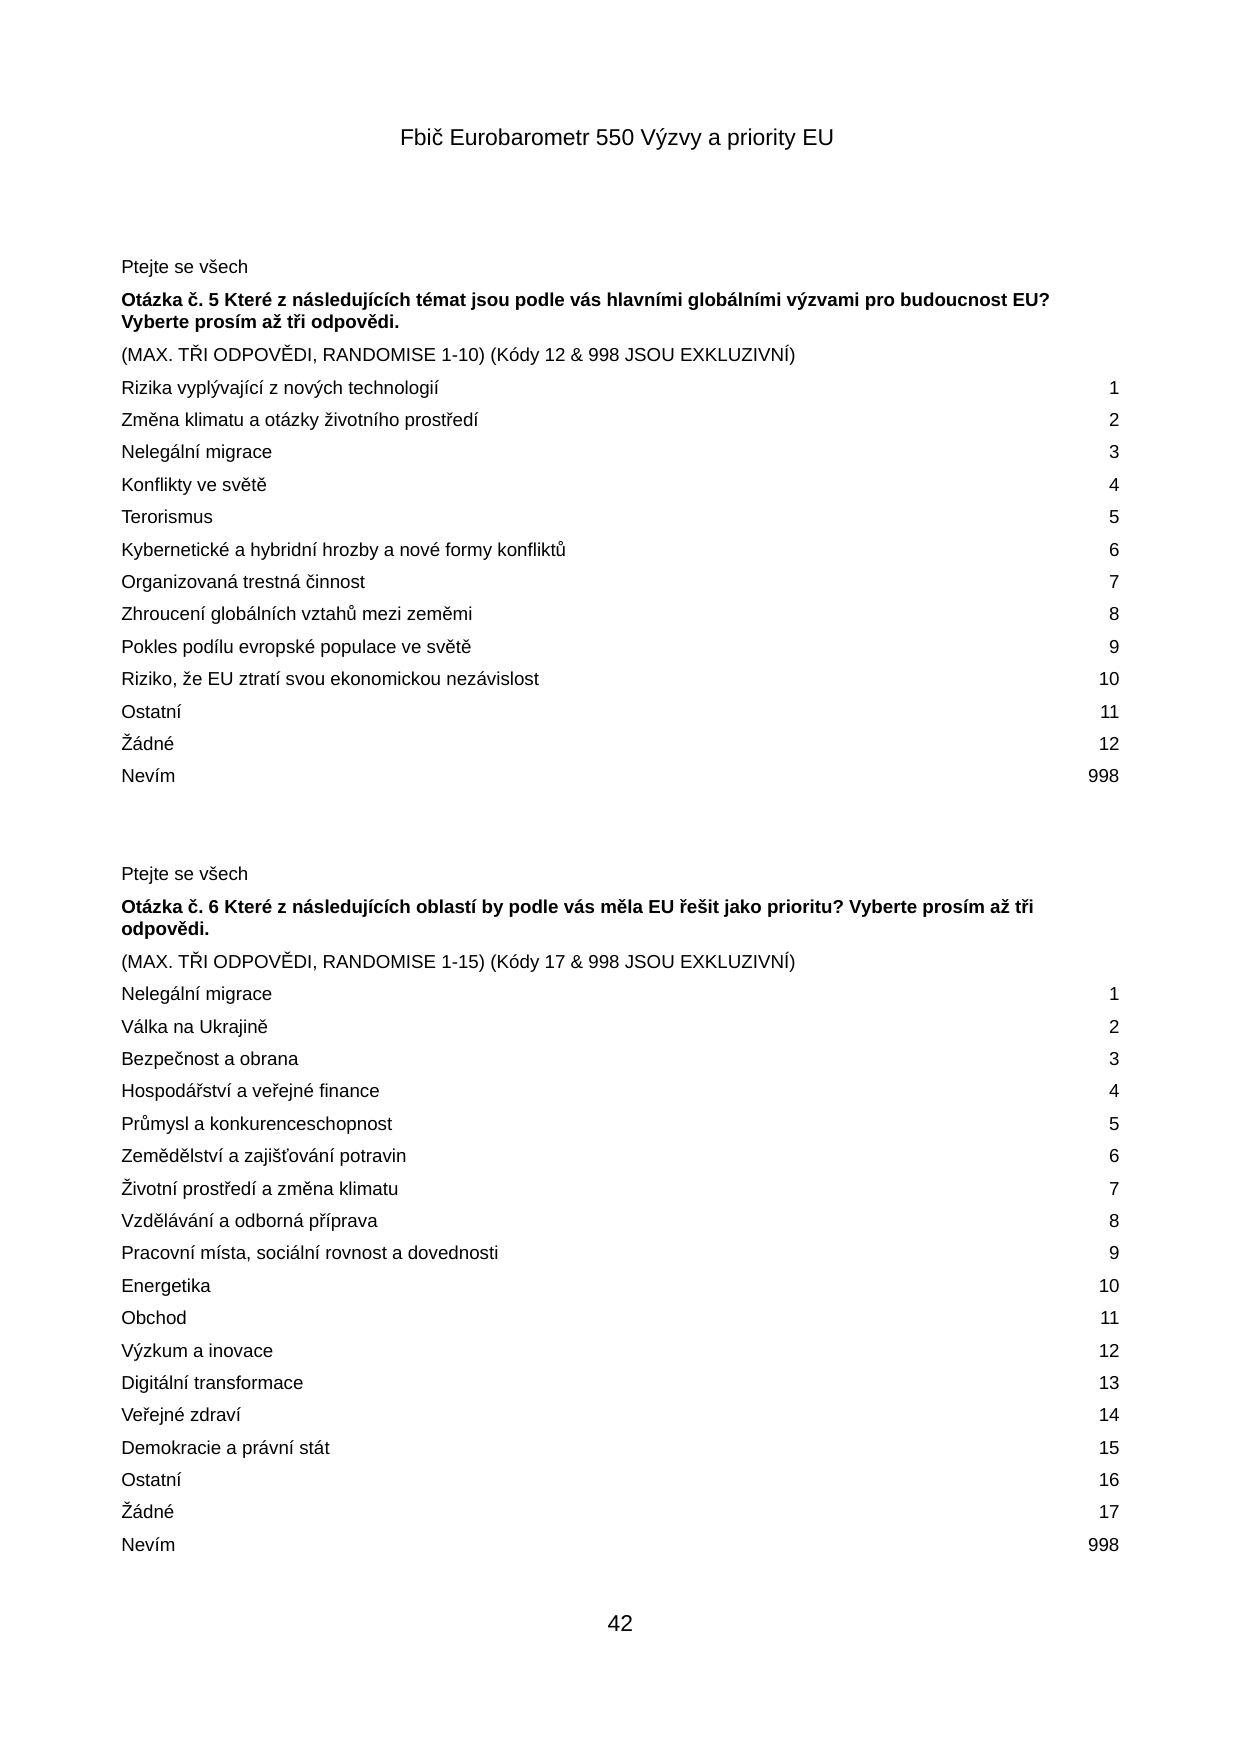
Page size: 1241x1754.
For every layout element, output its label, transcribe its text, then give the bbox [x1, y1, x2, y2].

table_header Ptejte se všech [118, 250, 1054, 283]
table_cell Pracovní místa, sociální rovnost a dovednosti [118, 1237, 1054, 1269]
table_cell Nelegální migrace [118, 978, 1054, 1010]
table_cell 16 [1055, 1464, 1122, 1496]
table_cell [118, 825, 1054, 857]
table_cell Hospodářství a veřejné finance [118, 1075, 1054, 1107]
table_cell 17 [1055, 1496, 1122, 1528]
table_cell Životní prostředí a změna klimatu [118, 1172, 1054, 1204]
table_cell 5 [1055, 501, 1122, 533]
table_cell Kybernetické a hybridní hrozby a nové formy konfliktů [118, 533, 1054, 565]
table_cell Žádné [118, 728, 1054, 760]
table_cell (MAX. TŘI ODPOVĚDI, RANDOMISE 1-15) (Kódy 17 & 998 JSOU EXKLUZIVNÍ) [118, 945, 1054, 978]
table_cell 2 [1055, 404, 1122, 436]
table_cell Výzkum a inovace [118, 1334, 1054, 1366]
table_cell Ptejte se všech [118, 857, 1054, 889]
table_cell (MAX. TŘI ODPOVĚDI, RANDOMISE 1-10) (Kódy 12 & 998 JSOU EXKLUZIVNÍ) [118, 339, 1054, 371]
table_cell [1055, 945, 1122, 978]
table_cell Zhroucení globálních vztahů mezi zeměmi [118, 598, 1054, 630]
table_cell 12 [1055, 1334, 1122, 1366]
table_cell Vzdělávání a odborná příprava [118, 1204, 1054, 1237]
table_cell Průmysl a konkurenceschopnost [118, 1107, 1054, 1139]
table_cell 3 [1055, 1043, 1122, 1075]
table_cell 11 [1055, 695, 1122, 727]
table_cell Ostatní [118, 1464, 1054, 1496]
table_cell Obchod [118, 1302, 1054, 1334]
table_cell 7 [1055, 565, 1122, 598]
table_cell [1055, 339, 1122, 371]
table_cell Nevím [118, 760, 1054, 792]
table_cell Nelegální migrace [118, 436, 1054, 468]
table_cell Otázka č. 6 Které z následujících oblastí by podle vás měla EU řešit jako prioritu? Vyberte prosím až tři odpovědi. [118, 889, 1122, 945]
table_cell 13 [1055, 1366, 1122, 1399]
table_cell Žádné [118, 1496, 1054, 1528]
table_cell Nevím [118, 1528, 1054, 1561]
table_cell Zemědělství a zajišťování potravin [118, 1140, 1054, 1172]
table_cell 998 [1055, 1528, 1122, 1561]
table_cell 8 [1055, 1204, 1122, 1237]
table_cell 3 [1055, 436, 1122, 468]
table_cell Pokles podílu evropské populace ve světě [118, 630, 1054, 663]
table_cell [118, 792, 1054, 824]
table_cell Bezpečnost a obrana [118, 1043, 1054, 1075]
table_cell 1 [1055, 978, 1122, 1010]
table_cell 6 [1055, 1140, 1122, 1172]
table_cell [1055, 825, 1122, 857]
table_cell 15 [1055, 1431, 1122, 1463]
table_cell 10 [1055, 663, 1122, 695]
table_cell 11 [1055, 1302, 1122, 1334]
table_cell Demokracie a právní stát [118, 1431, 1054, 1463]
table_header [1055, 250, 1122, 283]
table_cell Riziko, že EU ztratí svou ekonomickou nezávislost [118, 663, 1054, 695]
table_cell 4 [1055, 1075, 1122, 1107]
table_cell 8 [1055, 598, 1122, 630]
table_cell 4 [1055, 468, 1122, 501]
table_cell Válka na Ukrajině [118, 1010, 1054, 1042]
table_cell 1 [1055, 371, 1122, 403]
table_cell 2 [1055, 1010, 1122, 1042]
table_cell Terorismus [118, 501, 1054, 533]
table_cell Konflikty ve světě [118, 468, 1054, 501]
table_cell Ostatní [118, 695, 1054, 727]
table_cell Změna klimatu a otázky životního prostředí [118, 404, 1054, 436]
table_cell 9 [1055, 1237, 1122, 1269]
table_cell Otázka č. 5 Které z následujících témat jsou podle vás hlavními globálními výzvami pro budoucnost EU? Vyberte prosím až tři odpovědi. [118, 283, 1122, 339]
table_cell [1055, 857, 1122, 889]
table_cell Digitální transformace [118, 1366, 1054, 1399]
table_cell 9 [1055, 630, 1122, 663]
table_cell Rizika vyplývající z nových technologií [118, 371, 1054, 403]
table_cell 14 [1055, 1399, 1122, 1431]
table_cell Veřejné zdraví [118, 1399, 1054, 1431]
table_cell 7 [1055, 1172, 1122, 1204]
table_cell Organizovaná trestná činnost [118, 565, 1054, 598]
table_cell 998 [1055, 760, 1122, 792]
table_cell 12 [1055, 728, 1122, 760]
table_cell [1055, 792, 1122, 824]
table_cell Energetika [118, 1269, 1054, 1302]
table_cell 6 [1055, 533, 1122, 565]
table_cell 5 [1055, 1107, 1122, 1139]
table_cell 10 [1055, 1269, 1122, 1302]
